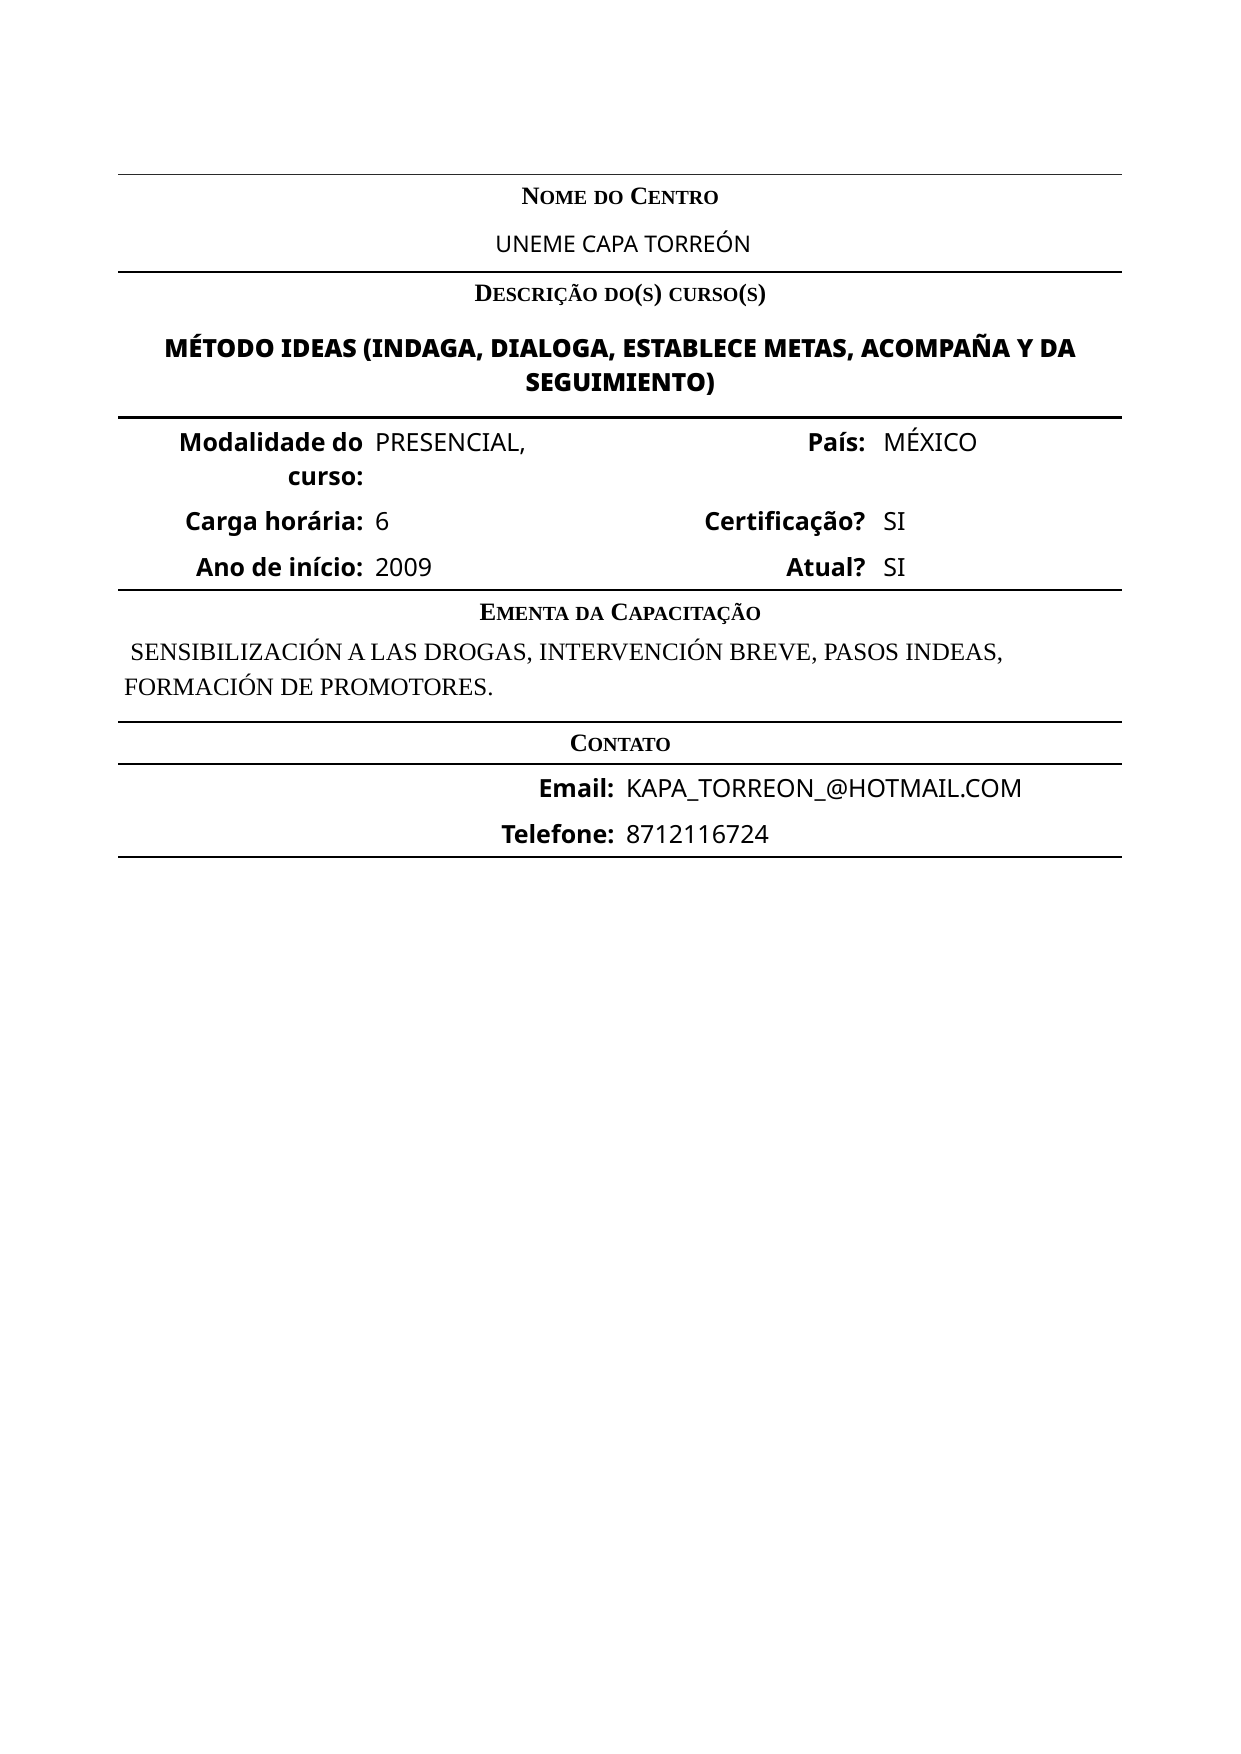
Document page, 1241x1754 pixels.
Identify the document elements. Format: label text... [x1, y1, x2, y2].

table_cell Certificação? [620, 498, 871, 544]
table_header Nome do Centro [118, 176, 1122, 216]
table_cell UNEME CAPA TORREÓN [118, 216, 1122, 271]
table_cell PRESENCIAL, [369, 419, 620, 498]
table_cell Descrição do(s) curso(s) [118, 273, 1122, 313]
table_cell Ementa da Capacitação [118, 591, 1122, 631]
table_cell SENSIBILIZACIÓN A LAS DROGAS, INTERVENCIÓN BREVE, PASOS INDEAS, FORMACIÓN DE PROMOTORES. [118, 631, 1122, 721]
table_cell País: [620, 419, 871, 498]
table_cell Atual? [620, 544, 871, 589]
table_cell Ano de início: [118, 544, 369, 589]
table_cell Email: [118, 765, 620, 811]
table_cell 6 [369, 498, 620, 544]
table_cell Contato [118, 723, 1122, 763]
table_cell Carga horária: [118, 498, 369, 544]
table_cell MÉXICO [871, 419, 1122, 498]
table_cell Modalidade do curso: [118, 419, 369, 498]
table_cell MÉTODO IDEAS (INDAGA, DIALOGA, ESTABLECE METAS, ACOMPAÑA Y DA SEGUIMIENTO) [118, 313, 1122, 416]
table_cell 8712116724 [620, 811, 1122, 856]
table_cell Telefone: [118, 811, 620, 856]
table_cell KAPA_TORREON_@HOTMAIL.COM [620, 765, 1122, 811]
table_cell SI [871, 498, 1122, 544]
table_cell 2009 [369, 544, 620, 589]
table_cell SI [871, 544, 1122, 589]
